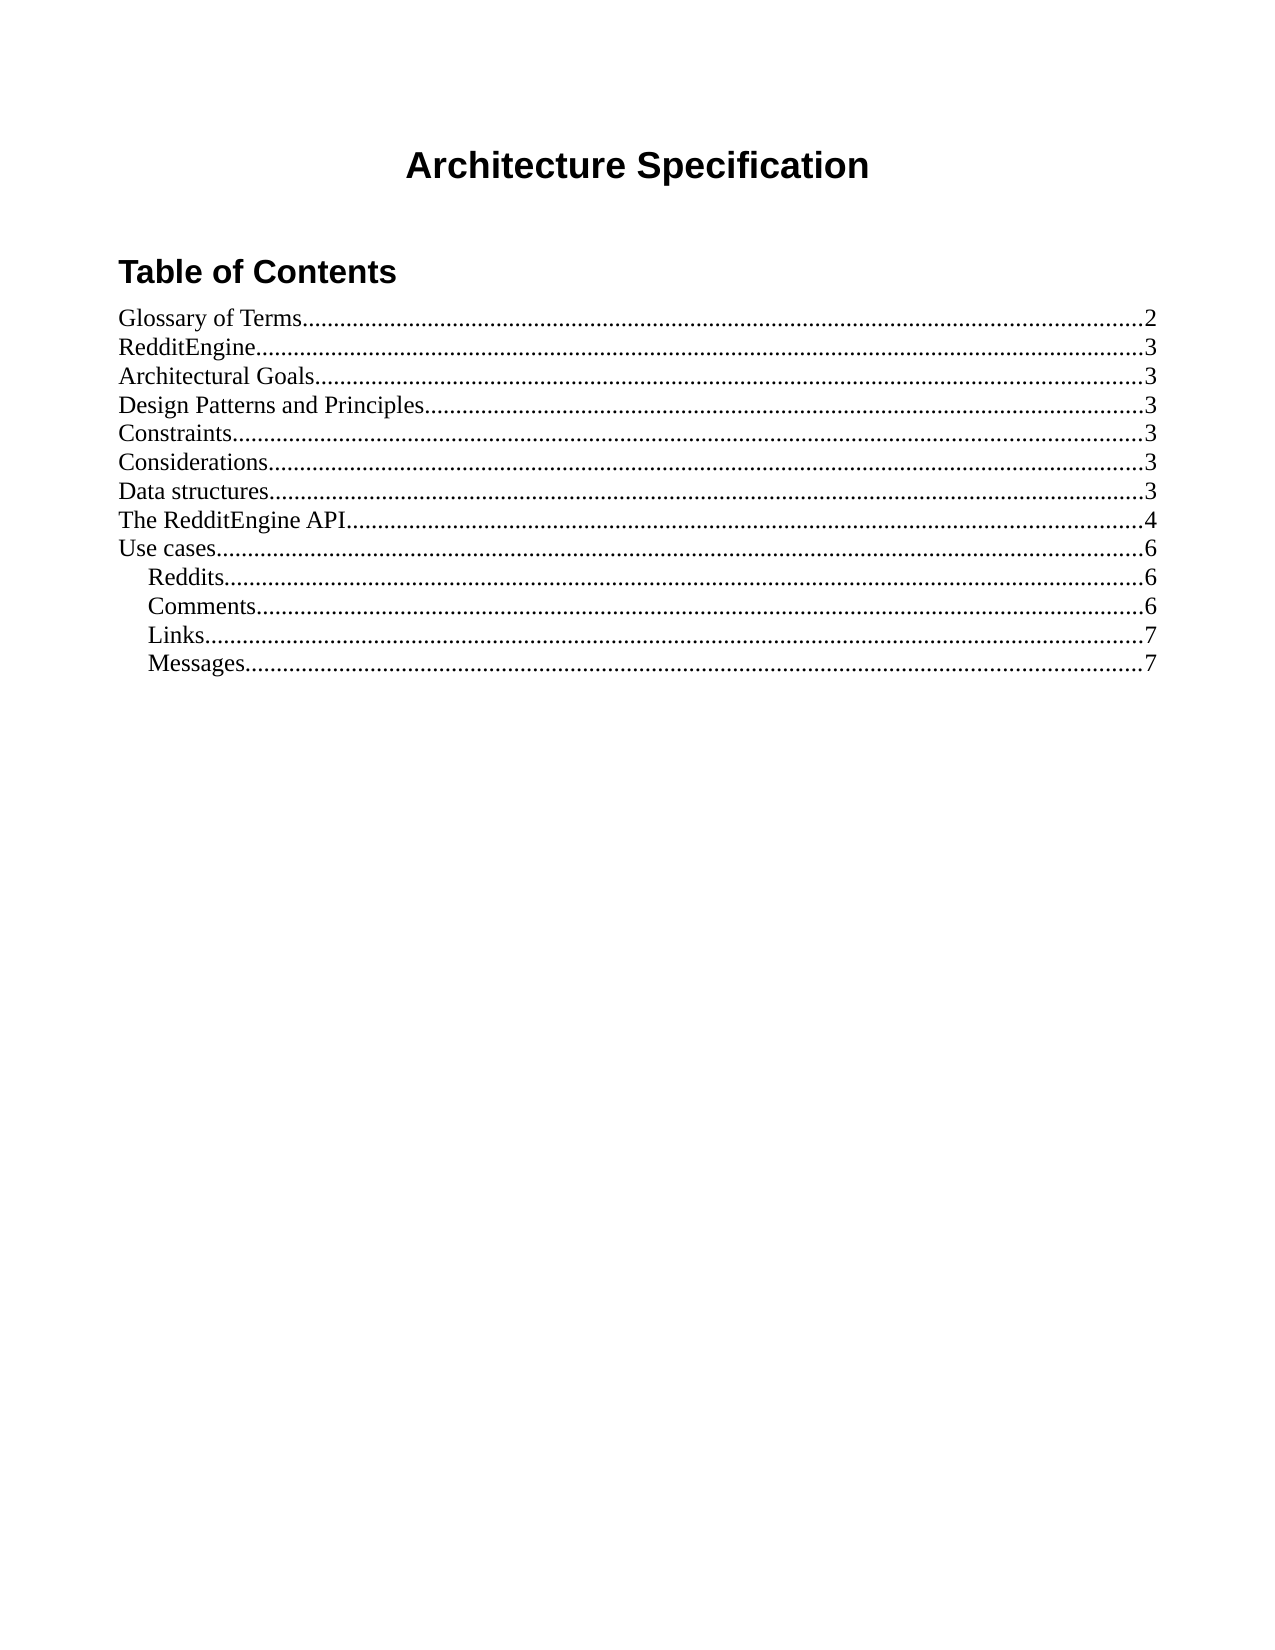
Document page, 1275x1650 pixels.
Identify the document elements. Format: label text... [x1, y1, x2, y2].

text RedditEngine 3 [118, 332, 1157, 361]
text Design Patterns and Principles 3 [118, 390, 1157, 418]
text Architectural Goals 3 [118, 361, 1157, 390]
text Constraints 3 [118, 418, 1157, 447]
text Data structures 3 [118, 476, 1157, 505]
text Comments 6 [148, 591, 1157, 620]
subtitle Table of Contents [118, 252, 1157, 291]
text Considerations 3 [118, 447, 1157, 476]
text Use cases 6 [118, 533, 1157, 562]
text Messages 7 [148, 648, 1157, 677]
text Glossary of Terms 2 [118, 303, 1157, 332]
text Reddits 6 [148, 562, 1157, 591]
text Links 7 [148, 620, 1157, 648]
text The RedditEngine API 4 [118, 505, 1157, 533]
title Architecture Specification [118, 143, 1157, 186]
